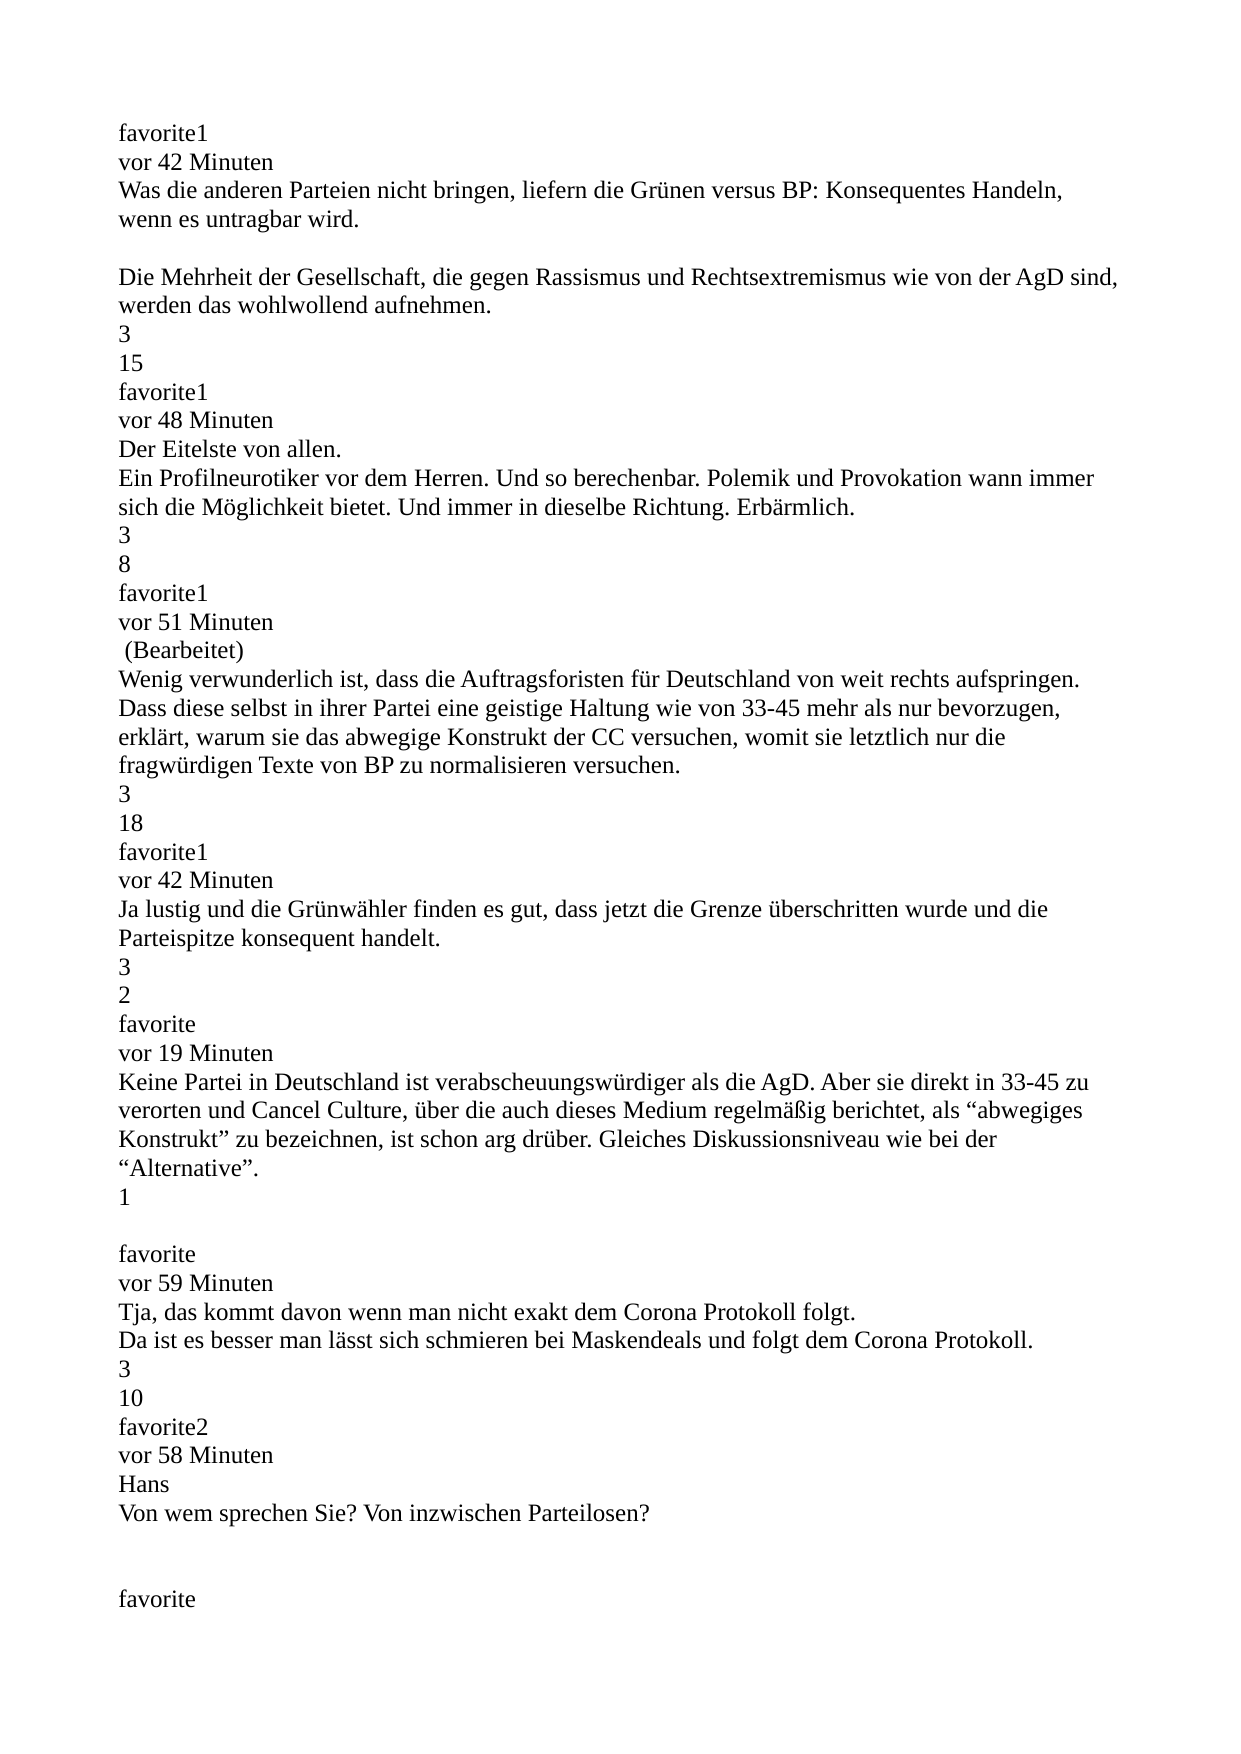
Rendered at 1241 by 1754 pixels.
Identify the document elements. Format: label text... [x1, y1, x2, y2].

text 3 [118, 319, 1122, 348]
text Tja, das kommt davon wenn man nicht exakt dem Corona Protokoll folgt. [118, 1297, 1122, 1326]
text 8 [118, 549, 1122, 578]
text Ja lustig und die Grünwähler finden es gut, dass jetzt die Grenze überschritten wurde und die Parteispitze konsequent handelt. ✅ [118, 894, 1122, 952]
text 2 [118, 981, 1122, 1009]
text Die Mehrheit der Gesellschaft, die gegen Rassismus und Rechtsextremismus wie von der AgD sind, werden das wohlwollend aufnehmen. [118, 262, 1122, 319]
text vor 42 Minuten [118, 147, 1122, 176]
text vor 58 Minuten [118, 1441, 1122, 1469]
text 10 [118, 1383, 1122, 1412]
text favorite1 [118, 837, 1122, 866]
text vor 59 Minuten [118, 1268, 1122, 1297]
text favorite1 [118, 118, 1122, 147]
text 1 [118, 1182, 1122, 1211]
text 3 [118, 779, 1122, 808]
text Da ist es besser man lässt sich schmieren bei Maskendeals und folgt dem Corona Protokoll. [118, 1326, 1122, 1354]
text (Bearbeitet) [118, 636, 1122, 664]
text vor 42 Minuten [118, 866, 1122, 894]
text Von wem sprechen Sie? Von inzwischen Parteilosen? [118, 1498, 1122, 1527]
text 3 [118, 1354, 1122, 1383]
text 3 [118, 952, 1122, 981]
text favorite [118, 1584, 1122, 1613]
text vor 51 Minuten [118, 607, 1122, 636]
text favorite1 [118, 377, 1122, 406]
text favorite [118, 1009, 1122, 1038]
text 3 [118, 521, 1122, 549]
text Der Eitelste von allen. [118, 434, 1122, 463]
text favorite1 [118, 578, 1122, 607]
text 18 [118, 808, 1122, 837]
text favorite2 [118, 1412, 1122, 1441]
text Wenig verwunderlich ist, dass die Auftragsforisten für Deutschland von weit rechts aufspringen. Dass diese selbst in ihrer Partei eine geistige Haltung wie von 33-45 mehr als nur bevorzugen, erklärt, warum sie das abwegige Konstrukt der CC versuchen, womit sie letztlich nur die fragwürdigen Texte von BP zu normalisieren versuchen. [118, 664, 1122, 779]
text vor 19 Minuten [118, 1038, 1122, 1067]
text 15 [118, 348, 1122, 377]
text Ein Profilneurotiker vor dem Herren. Und so berechenbar. Polemik und Provokation wann immer sich die Möglichkeit bietet. Und immer in dieselbe Richtung. Erbärmlich. [118, 463, 1122, 521]
text Was die anderen Parteien nicht bringen, liefern die Grünen versus BP: Konsequentes Handeln, wenn es untragbar wird. [118, 176, 1122, 233]
text Hans [118, 1469, 1122, 1498]
text Keine Partei in Deutschland ist verabscheuungswürdiger als die AgD. Aber sie direkt in 33-45 zu verorten und Cancel Culture, über die auch dieses Medium regelmäßig berichtet, als “abwegiges Konstrukt” zu bezeichnen, ist schon arg drüber. Gleiches Diskussionsniveau wie bei der “Alternative”. [118, 1067, 1122, 1182]
text favorite [118, 1239, 1122, 1268]
text vor 48 Minuten [118, 406, 1122, 434]
